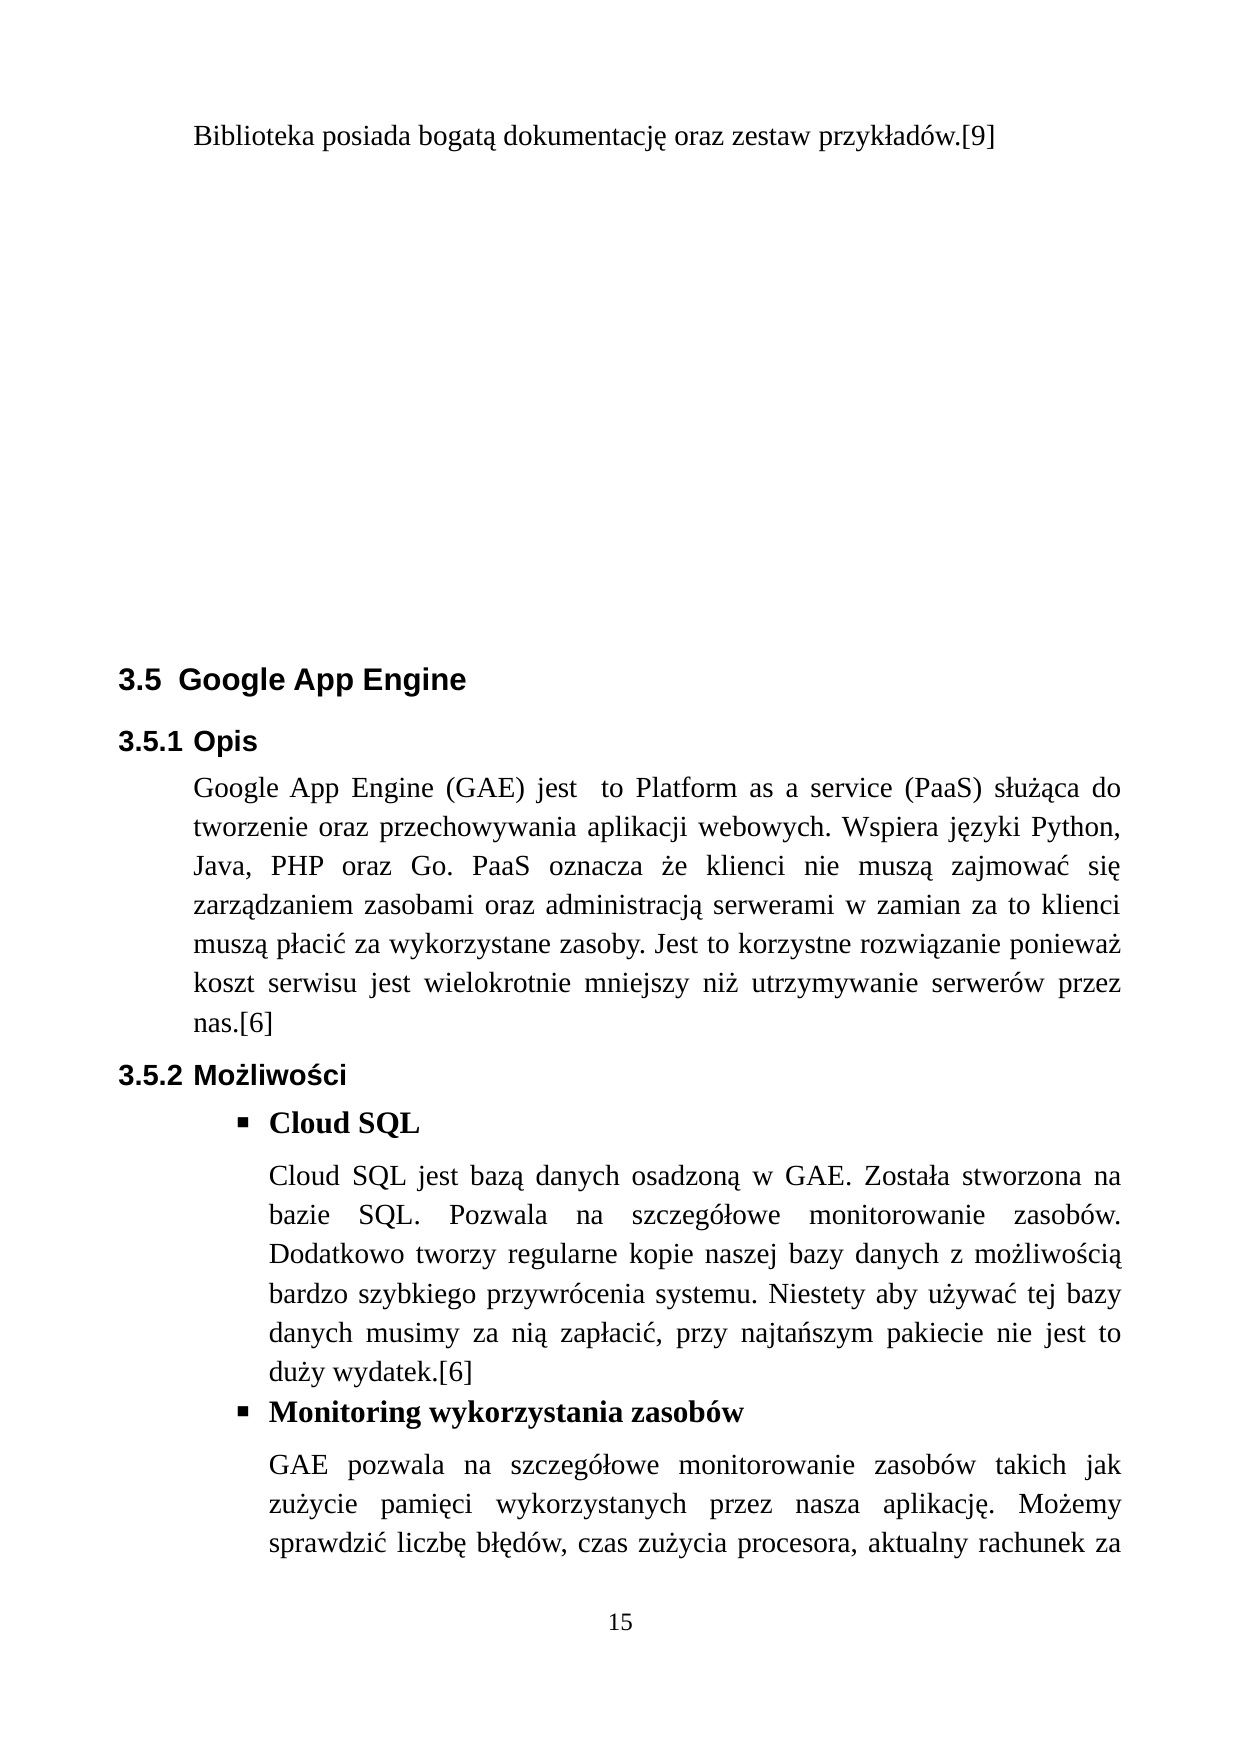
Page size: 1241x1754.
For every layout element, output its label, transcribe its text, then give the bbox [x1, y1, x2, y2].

subtitle Google App Engine [118, 661, 1122, 697]
list Biblioteka posiada bogatą dokumentację oraz zestaw przykładów.[9] [156, 118, 1122, 152]
list Cloud SQL [231, 1104, 1122, 1140]
list Monitoring wykorzystania zasobów [231, 1393, 1122, 1429]
subtitle Możliwości [118, 1058, 1122, 1092]
list Cloud SQL jest bazą danych osadzoną w GAE. Została stworzona na bazie SQL. Pozwala na szczegółowe monitorowanie zasobów. Dodatkowo tworzy regularne kopie naszej bazy danych z możliwością bardzo szybkiego przywrócenia systemu. Niestety aby używać tej bazy danych musimy za nią zapłacić, przy najtańszym pakiecie nie jest to duży wydatek.[6] [231, 1158, 1122, 1388]
subtitle Opis [118, 724, 1122, 757]
list Google App Engine (GAE) jest to Platform as a service (PaaS) służąca do tworzenie oraz przechowywania aplikacji webowych. Wspiera języki Python, Java, PHP oraz Go. PaaS oznacza że klienci nie muszą zajmować się zarządzaniem zasobami oraz administracją serwerami w zamian za to klienci muszą płacić za wykorzystane zasoby. Jest to korzystne rozwiązanie ponieważ koszt serwisu jest wielokrotnie mniejszy niż utrzymywanie serwerów przez nas.[6] [156, 770, 1122, 1038]
list GAE pozwala na szczegółowe monitorowanie zasobów takich jak zużycie pamięci wykorzystanych przez nasza aplikację. Możemy sprawdzić liczbę błędów, czas zużycia procesora, aktualny rachunek za [231, 1447, 1122, 1559]
